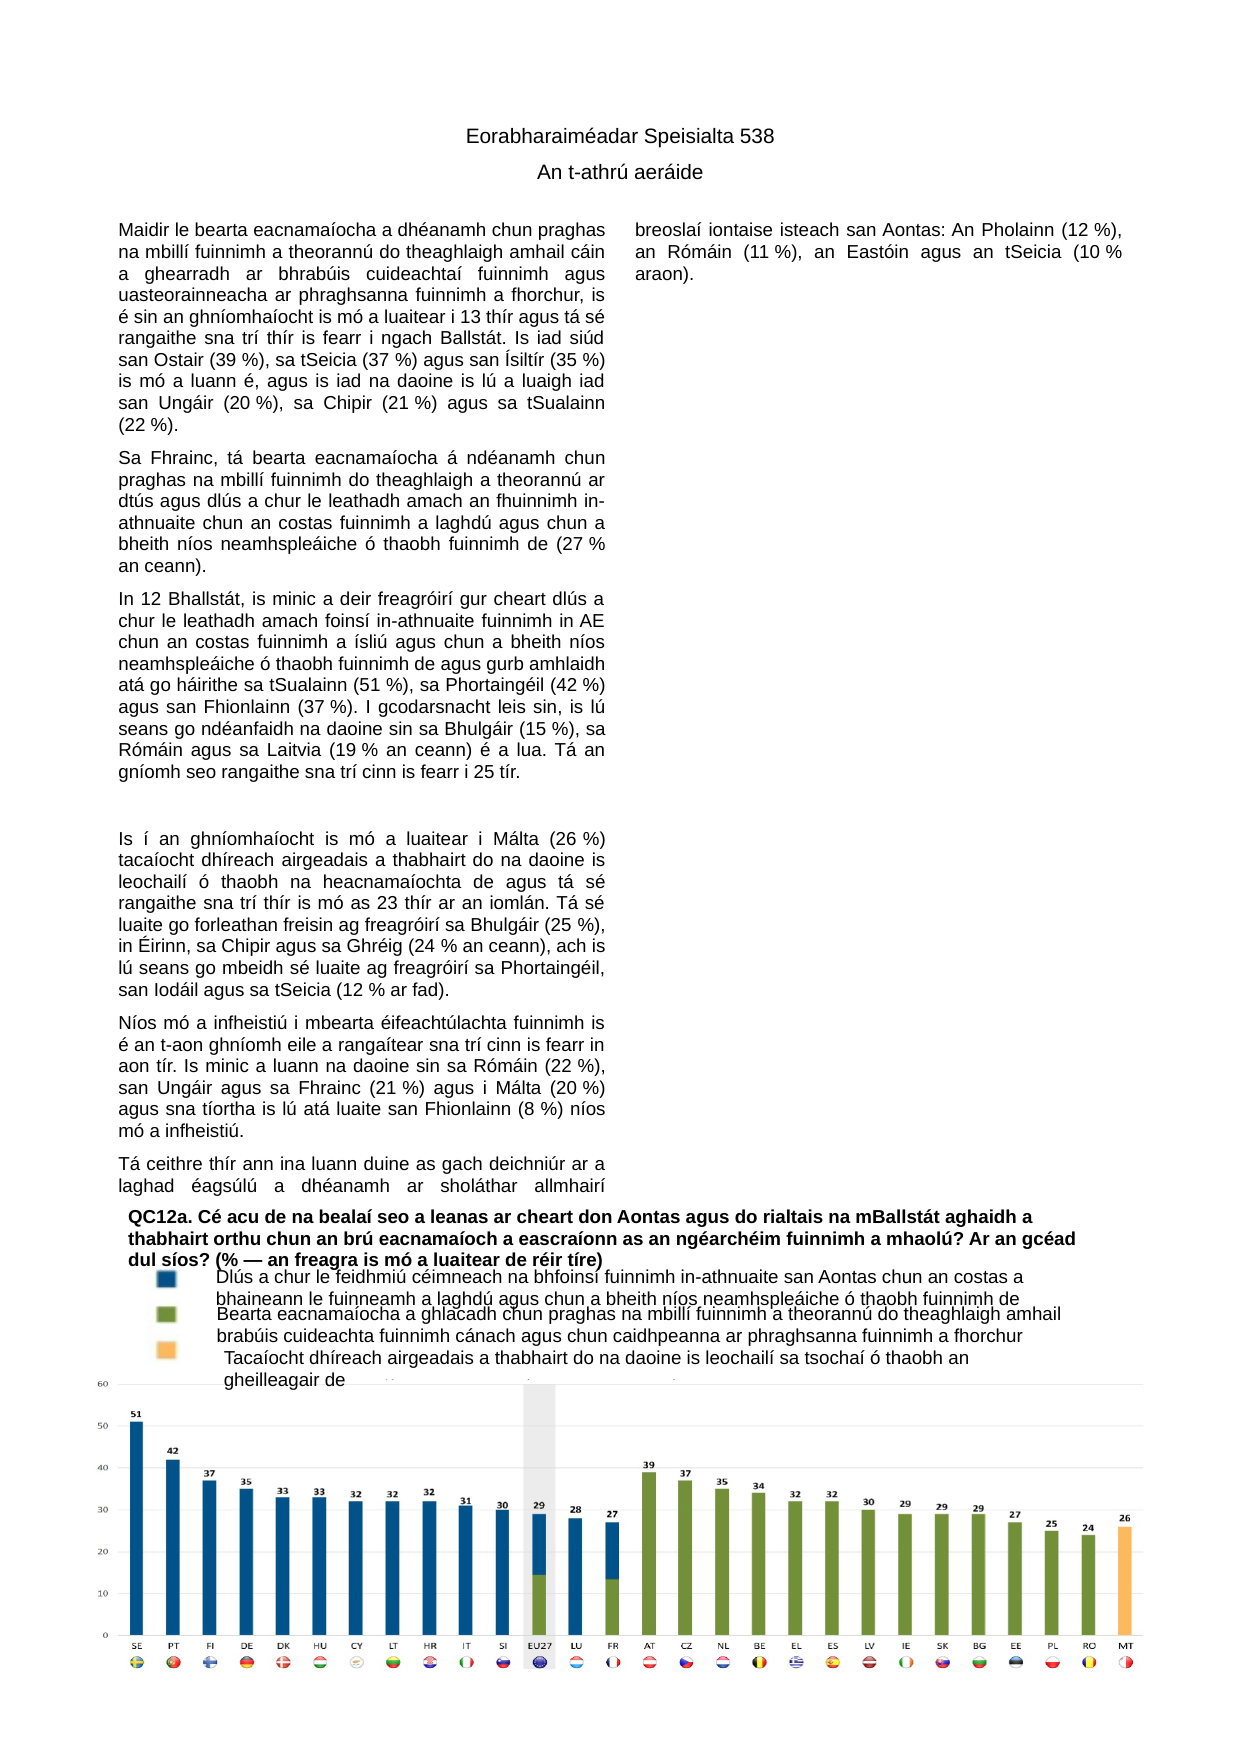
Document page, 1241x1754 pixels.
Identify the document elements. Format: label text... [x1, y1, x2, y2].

text Maidir le bearta eacnamaíocha a dhéanamh chun praghas na mbillí fuinnimh a theorannú do theaghlaigh amhail cáin a ghearradh ar bhrabúis cuideachtaí fuinnimh agus uasteorainneacha ar phraghsanna fuinnimh a fhorchur, is é sin an ghníomhaíocht is mó a luaitear i 13 thír agus tá sé rangaithe sna trí thír is fearr i ngach Ballstát. Is iad siúd san Ostair (39 %), sa tSeicia (37 %) agus san Ísiltír (35 %) is mó a luann é, agus is iad na daoine is lú a luaigh iad san Ungáir (20 %), sa Chipir (21 %) agus sa tSualainn (22 %). [118, 219, 605, 435]
picture [83, 1379, 1153, 1671]
picture [119, 1253, 180, 1364]
text Sa Fhrainc, tá bearta eacnamaíocha á ndéanamh chun praghas na mbillí fuinnimh do theaghlaigh a theorannú ar dtús agus dlús a chur le leathadh amach an fhuinnimh in-athnuaite chun an costas fuinnimh a laghdú agus chun a bheith níos neamhspleáiche ó thaobh fuinnimh de (27 % an ceann). [118, 447, 605, 576]
text Is í an ghníomhaíocht is mó a luaitear i Málta (26 %) tacaíocht dhíreach airgeadais a thabhairt do na daoine is leochailí ó thaobh na heacnamaíochta de agus tá sé rangaithe sna trí thír is mó as 23 thír ar an iomlán. Tá sé luaite go forleathan freisin ag freagróirí sa Bhulgáir (25 %), in Éirinn, sa Chipir agus sa Ghréig (24 % an ceann), ach is lú seans go mbeidh sé luaite ag freagróirí sa Phortaingéil, san Iodáil agus sa tSeicia (12 % ar fad). [118, 827, 605, 1000]
text Tá ceithre thír ann ina luann duine as gach deichniúr ar a laghad éagsúlú a dhéanamh ar sholáthar allmhairí [118, 1153, 605, 1196]
text In 12 Bhallstát, is minic a deir freagróirí gur cheart dlús a chur le leathadh amach foinsí in-athnuaite fuinnimh in AE chun an costas fuinnimh a ísliú agus chun a bheith níos neamhspleáiche ó thaobh fuinnimh de agus gurb amhlaidh atá go háirithe sa tSualainn (51 %), sa Phortaingéil (42 %) agus san Fhionlainn (37 %). I gcodarsnacht leis sin, is lú seans go ndéanfaidh na daoine sin sa Bhulgáir (15 %), sa Rómáin agus sa Laitvia (19 % an ceann) é a lua. Tá an gníomh seo rangaithe sna trí cinn is fearr i 25 tír. [118, 588, 605, 782]
text Níos mó a infheistiú i mbearta éifeachtúlachta fuinnimh is é an t-aon ghníomh eile a rangaítear sna trí cinn is fearr in aon tír. Is minic a luann na daoine sin sa Rómáin (22 %), san Ungáir agus sa Fhrainc (21 %) agus i Málta (20 %) agus sna tíortha is lú atá luaite san Fhionlainn (8 %) níos mó a infheistiú. [118, 1012, 605, 1141]
text breoslaí iontaise isteach san Aontas: An Pholainn (12 %), an Rómáin (11 %), an Eastóin agus an tSeicia (10 % araon). [635, 219, 1122, 284]
